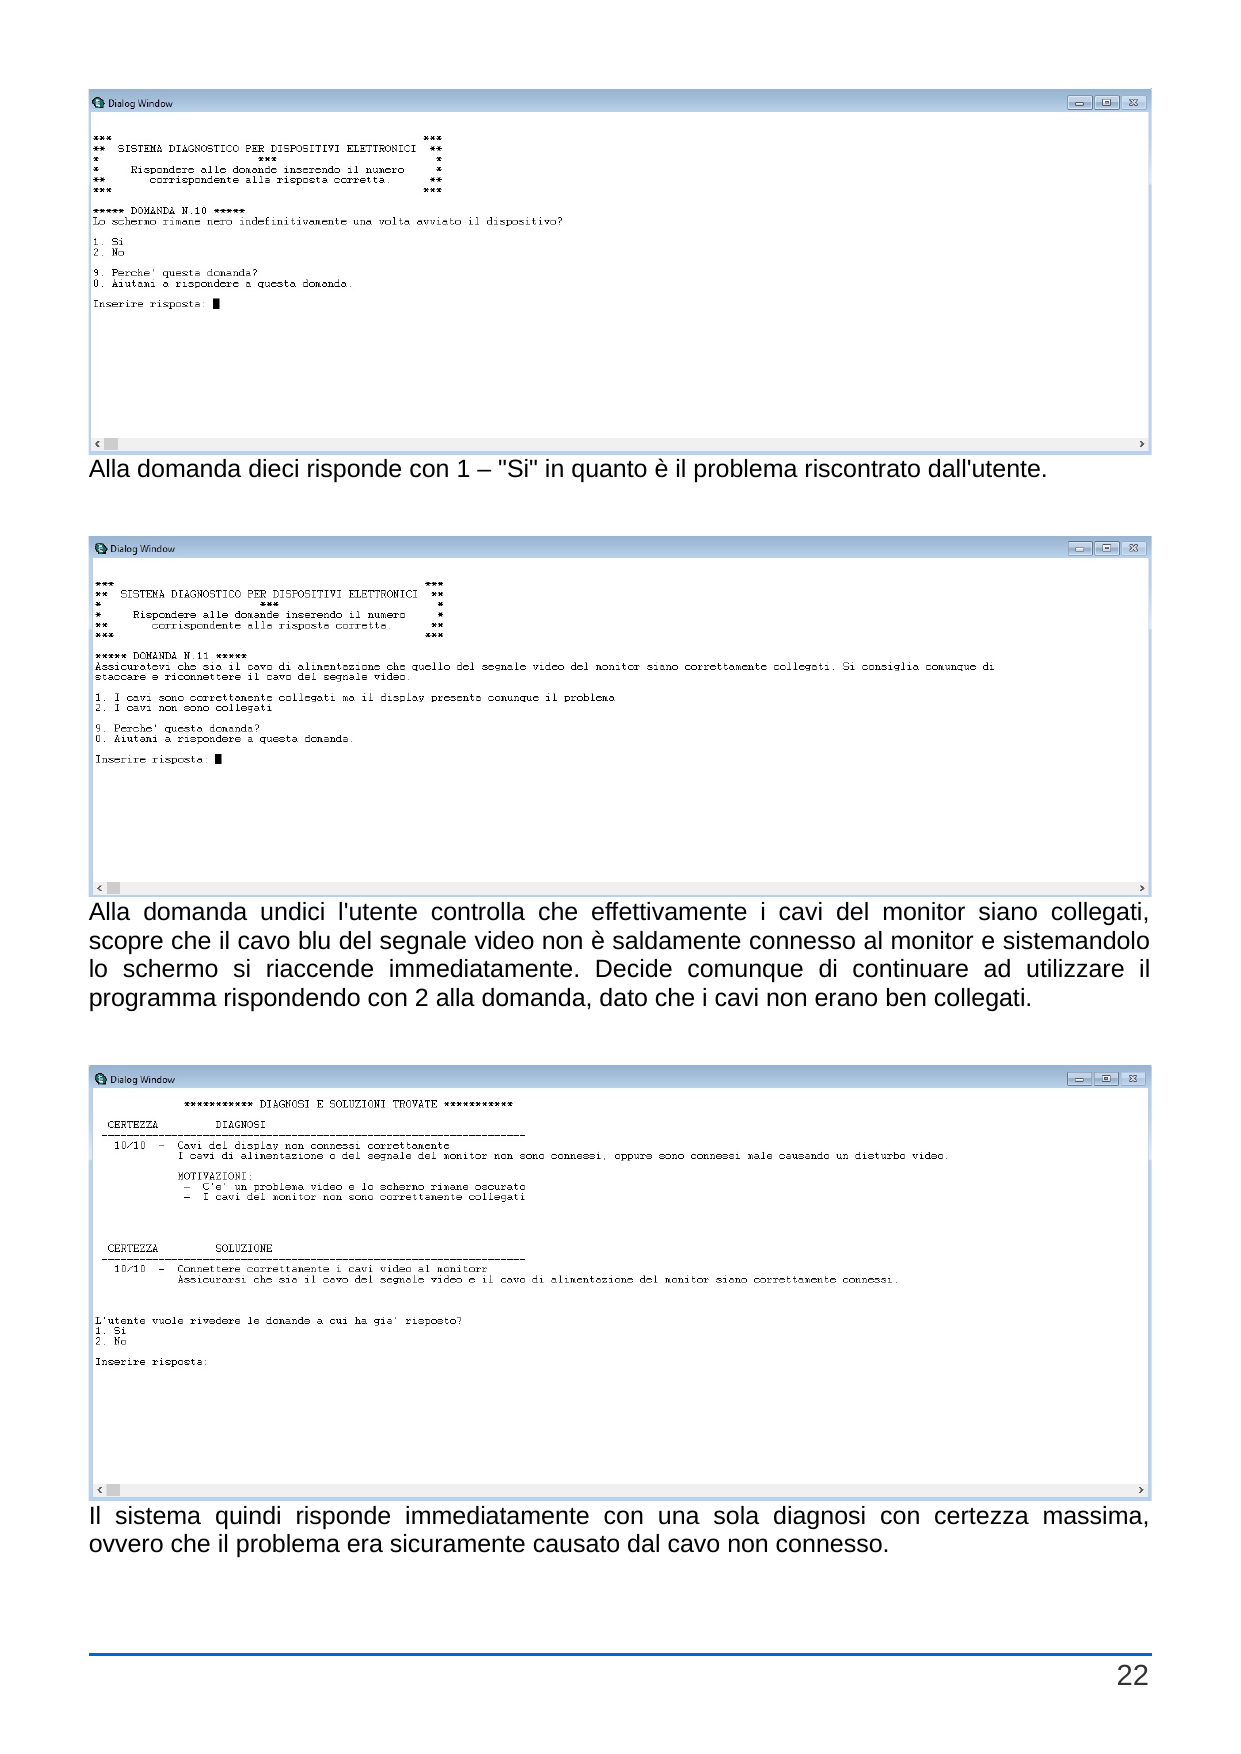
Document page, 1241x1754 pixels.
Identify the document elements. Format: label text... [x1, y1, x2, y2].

text Il sistema quindi risponde immediatamente con una sola diagnosi con certezza massima, ovvero che il problema era sicuramente causato dal cavo non connesso. [88, 1501, 1152, 1558]
picture [88, 536, 1152, 897]
picture [88, 88, 1152, 455]
text Alla domanda undici l'utente controlla che effettivamente i cavi del monitor siano collegati, scopre che il cavo blu del segnale video non è saldamente connesso al monitor e sistemandolo lo schermo si riaccende immediatamente. Decide comunque di continuare ad utilizzare il programma rispondendo con 2 alla domanda, dato che i cavi non erano ben collegati. [88, 897, 1152, 1012]
picture [88, 1065, 1152, 1501]
text Alla domanda dieci risponde con 1 – "Si" in quanto è il problema riscontrato dall'utente. [88, 455, 1152, 483]
